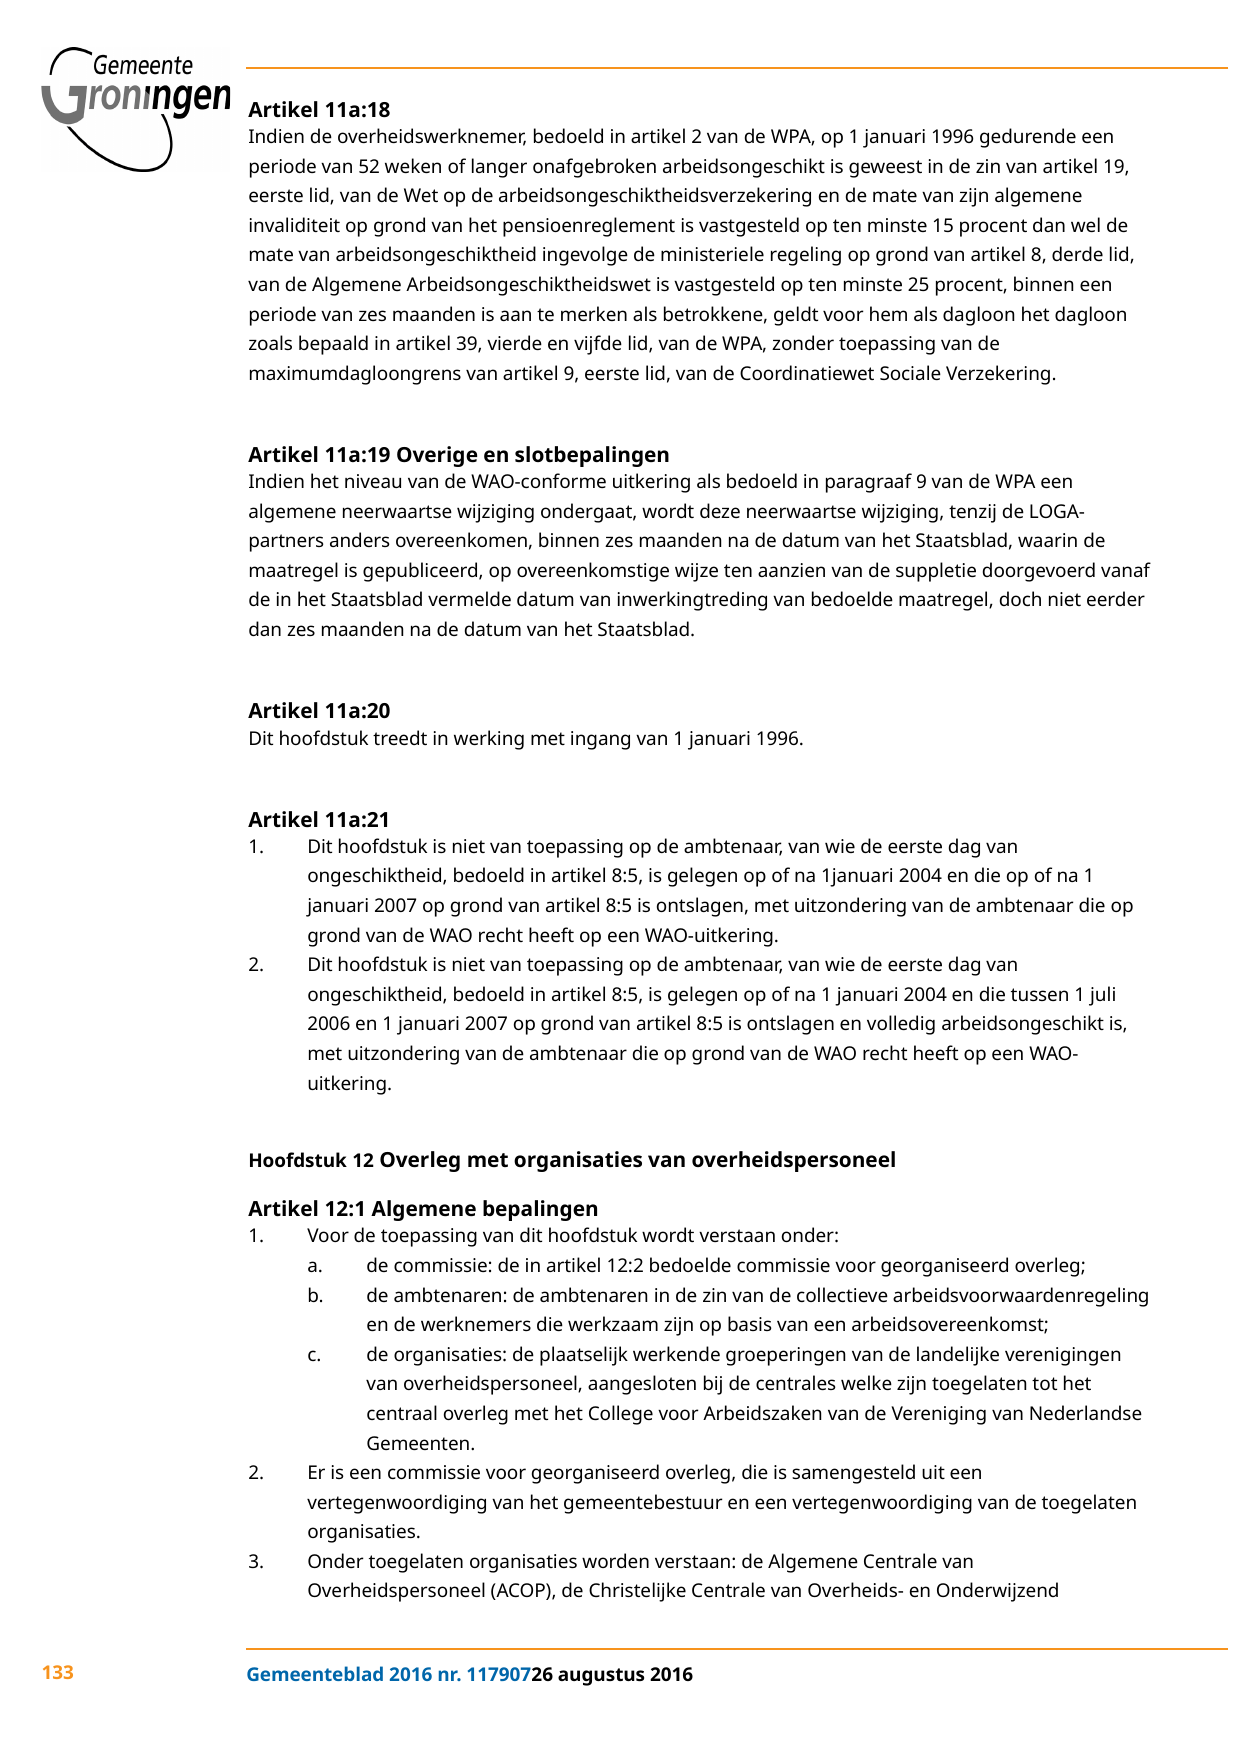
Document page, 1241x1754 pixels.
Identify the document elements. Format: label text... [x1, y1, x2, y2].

text Dit hoofdstuk treedt in werking met ingang van 1 januari 1996. [248, 725, 1152, 750]
text Artikel 11a:20 [248, 696, 1152, 725]
text Artikel 11a:18 [248, 95, 1152, 123]
list Onder toegelaten organisaties worden verstaan: de Algemene Centrale van Overheidspersoneel (ACOP), de Christelijke Centrale van Overheids- en Onderwijzend [248, 1548, 1152, 1603]
text Indien de overheidswerknemer, bedoeld in artikel 2 van de WPA, op 1 januari 1996 gedurende een periode van 52 weken of langer onafgebroken arbeidsongeschikt is geweest in de zin van artikel 19, eerste lid, van de Wet op de arbeidsongeschiktheidsverzekering en de mate van zijn algemene invaliditeit op grond van het pensioenreglement is vastgesteld op ten minste 15 procent dan wel de mate van arbeidsongeschiktheid ingevolge de ministeriele regeling op grond van artikel 8, derde lid, van de Algemene Arbeidsongeschiktheidswet is vastgesteld op ten minste 25 procent, binnen een periode van zes maanden is aan te merken als betrokkene, geldt voor hem als dagloon het dagloon zoals bepaald in artikel 39, vierde en vijfde lid, van de WPA, zonder toepassing van de maximumdagloongrens van artikel 9, eerste lid, van de Coordinatiewet Sociale Verzekering. [248, 123, 1152, 386]
text Artikel 11a:19 Overige en slotbepalingen [248, 440, 1152, 468]
list Er is een commissie voor georganiseerd overleg, die is samengesteld uit een vertegenwoordiging van het gemeentebestuur en een vertegenwoordiging van de toegelaten organisaties. [248, 1459, 1152, 1544]
picture [41, 47, 231, 172]
text Artikel 12:1 Algemene bepalingen [248, 1194, 1152, 1223]
text Artikel 11a:21 [248, 805, 1152, 833]
list Dit hoofdstuk is niet van toepassing op de ambtenaar, van wie de eerste dag van ongeschiktheid, bedoeld in artikel 8:5, is gelegen op of na 1 januari 2004 en die tussen 1 juli 2006 en 1 januari 2007 op grond van artikel 8:5 is ontslagen en volledig arbeidsongeschikt is, met uitzondering van de ambtenaar die op grond van de WAO recht heeft op een WAO-uitkering. [248, 951, 1152, 1096]
list de organisaties: de plaatselijk werkende groeperingen van de landelijke verenigingen van overheidspersoneel, aangesloten bij de centrales welke zijn toegelaten tot het centraal overleg met het College voor Arbeidszaken van de Vereniging van Nederlandse Gemeenten. [307, 1341, 1152, 1456]
list de ambtenaren: de ambtenaren in de zin van de collectieve arbeidsvoorwaardenregeling en de werknemers die werkzaam zijn op basis van een arbeidsovereenkomst; [307, 1282, 1152, 1337]
list Voor de toepassing van dit hoofdstuk wordt verstaan onder: [248, 1223, 1152, 1248]
list Dit hoofdstuk is niet van toepassing op de ambtenaar, van wie de eerste dag van ongeschiktheid, bedoeld in artikel 8:5, is gelegen op of na 1januari 2004 en die op of na 1 januari 2007 op grond van artikel 8:5 is ontslagen, met uitzondering van de ambtenaar die op grond van de WAO recht heeft op een WAO-uitkering. [248, 833, 1152, 948]
list de commissie: de in artikel 12:2 bedoelde commissie voor georganiseerd overleg; [307, 1252, 1152, 1278]
text Indien het niveau van de WAO-conforme uitkering als bedoeld in paragraaf 9 van de WPA een algemene neerwaartse wijziging ondergaat, wordt deze neerwaartse wijziging, tenzij de LOGA-partners anders overeenkomen, binnen zes maanden na de datum van het Staatsblad, waarin de maatregel is gepubliceerd, op overeenkomstige wijze ten aanzien van de suppletie doorgevoerd vanaf de in het Staatsblad vermelde datum van inwerkingtreding van bedoelde maatregel, doch niet eerder dan zes maanden na de datum van het Staatsblad. [248, 468, 1152, 642]
text Hoofdstuk 12 Overleg met organisaties van overheidspersoneel [248, 1145, 1152, 1173]
